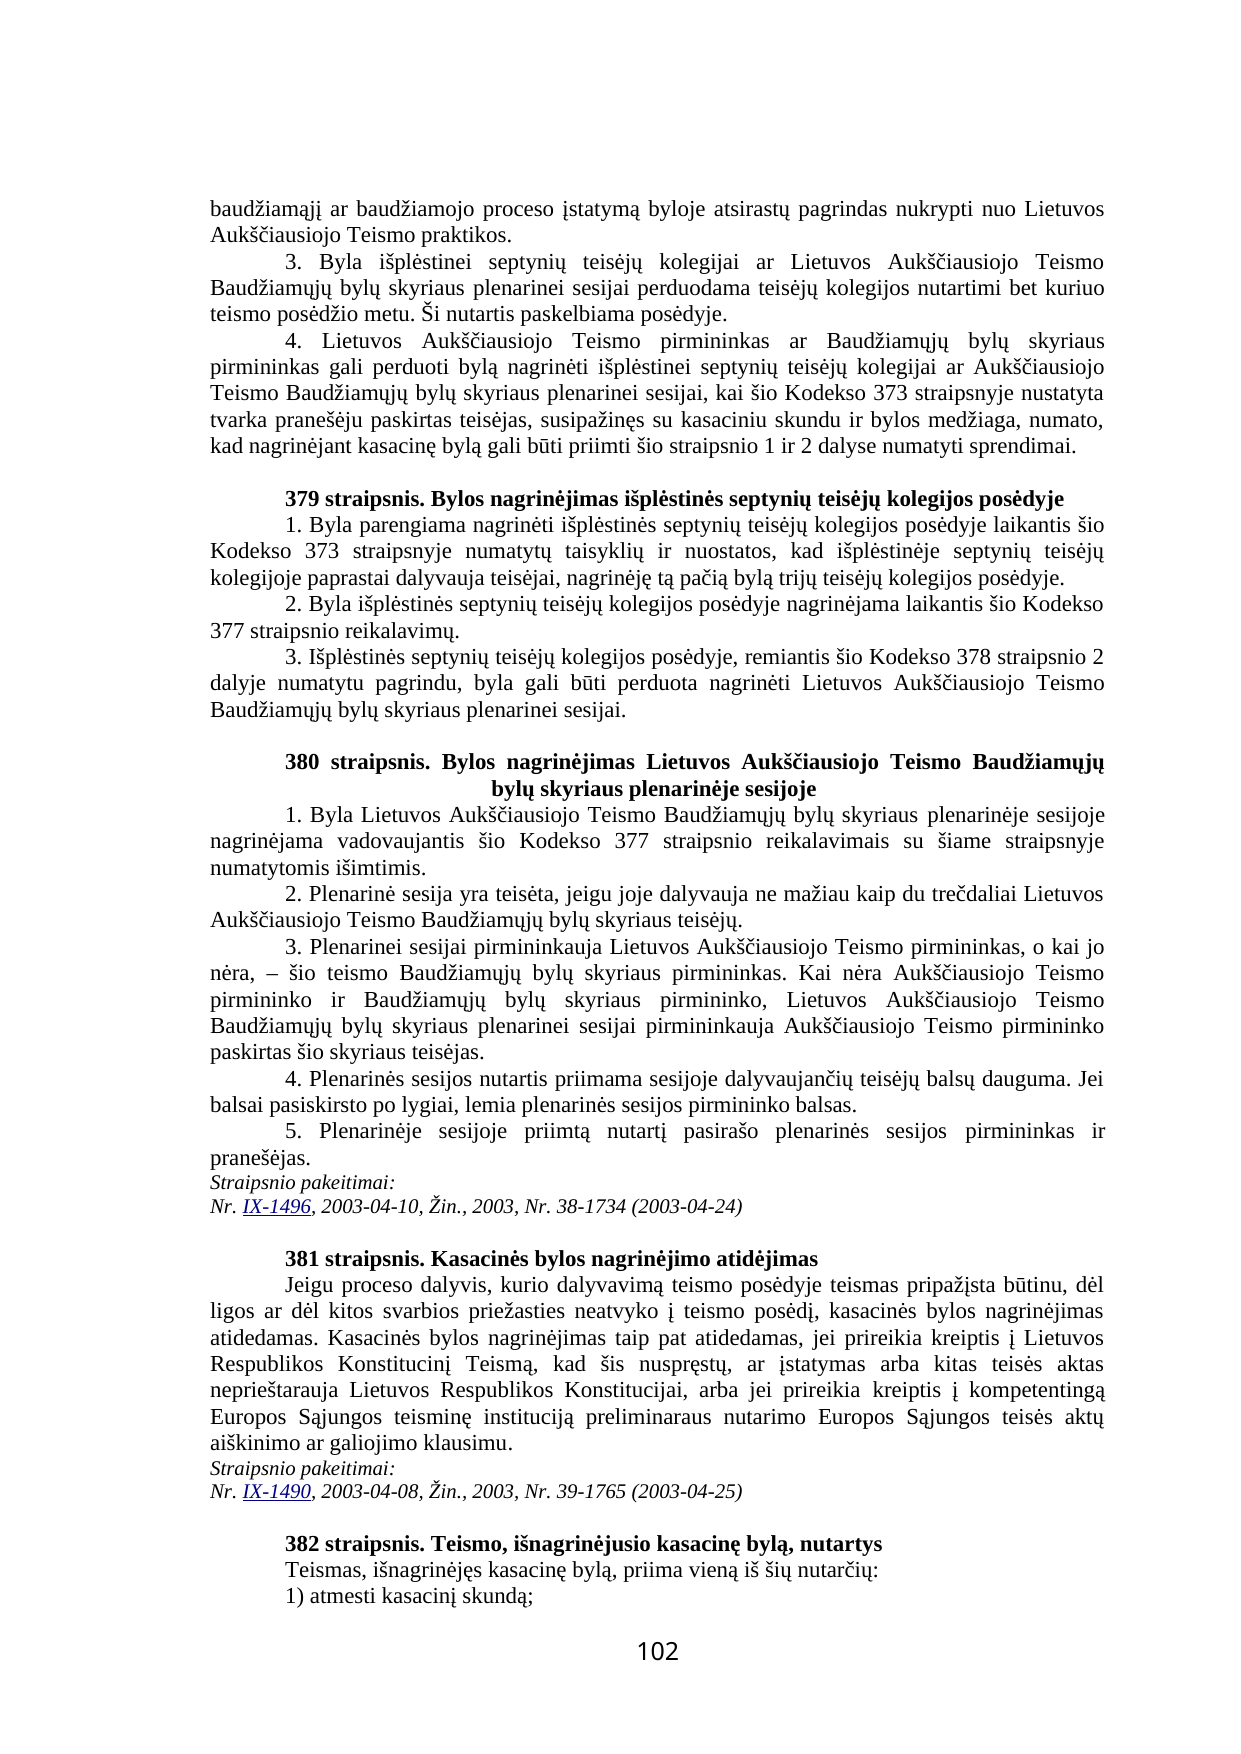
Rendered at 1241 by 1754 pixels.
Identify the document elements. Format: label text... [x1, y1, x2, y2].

text baudžiamąjį ar baudžiamojo proceso įstatymą byloje atsirastų pagrindas nukrypti nuo Lietuvos Aukščiausiojo Teismo praktikos. [210, 195, 1106, 248]
text Teismas, išnagrinėjęs kasacinę bylą, priima vieną iš šių nutarčių: [210, 1556, 1106, 1583]
text 2. Plenarinė sesija yra teisėta, jeigu joje dalyvauja ne mažiau kaip du trečdaliai Lietuvos Aukščiausiojo Teismo Baudžiamųjų bylų skyriaus teisėjų. [210, 880, 1106, 933]
text 1. Byla parengiama nagrinėti išplėstinės septynių teisėjų kolegijos posėdyje laikantis šio Kodekso 373 straipsnyje numatytų taisyklių ir nuostatos, kad išplėstinėje septynių teisėjų kolegijoje paprastai dalyvauja teisėjai, nagrinėję tą pačią bylą trijų teisėjų kolegijos posėdyje. [210, 511, 1106, 590]
text 381 straipsnis. Kasacinės bylos nagrinėjimo atidėjimas [210, 1244, 1106, 1271]
text 380 straipsnis. Bylos nagrinėjimas Lietuvos Aukščiausiojo Teismo Baudžiamųjų bylų skyriaus plenarinėje sesijoje [285, 748, 1106, 801]
text 5. Plenarinėje sesijoje priimtą nutartį pasirašo plenarinės sesijos pirmininkas ir pranešėjas. [210, 1117, 1106, 1170]
text 4. Plenarinės sesijos nutartis priimama sesijoje dalyvaujančių teisėjų balsų dauguma. Jei balsai pasiskirsto po lygiai, lemia plenarinės sesijos pirmininko balsas. [210, 1065, 1106, 1117]
text Nr. IX-1496, 2003-04-10, Žin., 2003, Nr. 38-1734 (2003-04-24) [210, 1194, 1106, 1218]
text 3. Išplėstinės septynių teisėjų kolegijos posėdyje, remiantis šio Kodekso 378 straipsnio 2 dalyje numatytu pagrindu, byla gali būti perduota nagrinėti Lietuvos Aukščiausiojo Teismo Baudžiamųjų bylų skyriaus plenarinei sesijai. [210, 643, 1106, 722]
text Straipsnio pakeitimai: [210, 1455, 1106, 1479]
text 1. Byla Lietuvos Aukščiausiojo Teismo Baudžiamųjų bylų skyriaus plenarinėje sesijoje nagrinėjama vadovaujantis šio Kodekso 377 straipsnio reikalavimais su šiame straipsnyje numatytomis išimtimis. [210, 801, 1106, 880]
text 3. Plenarinei sesijai pirmininkauja Lietuvos Aukščiausiojo Teismo pirmininkas, o kai jo nėra, – šio teismo Baudžiamųjų bylų skyriaus pirmininkas. Kai nėra Aukščiausiojo Teismo pirmininko ir Baudžiamųjų bylų skyriaus pirmininko, Lietuvos Aukščiausiojo Teismo Baudžiamųjų bylų skyriaus plenarinei sesijai pirmininkauja Aukščiausiojo Teismo pirmininko paskirtas šio skyriaus teisėjas. [210, 933, 1106, 1065]
text 382 straipsnis. Teismo, išnagrinėjusio kasacinę bylą, nutartys [210, 1530, 1106, 1556]
text 1) atmesti kasacinį skundą; [210, 1583, 1106, 1609]
text 3. Byla išplėstinei septynių teisėjų kolegijai ar Lietuvos Aukščiausiojo Teismo Baudžiamųjų bylų skyriaus plenarinei sesijai perduodama teisėjų kolegijos nutartimi bet kuriuo teismo posėdžio metu. Ši nutartis paskelbiama posėdyje. [210, 248, 1106, 327]
text 4. Lietuvos Aukščiausiojo Teismo pirmininkas ar Baudžiamųjų bylų skyriaus pirmininkas gali perduoti bylą nagrinėti išplėstinei septynių teisėjų kolegijai ar Aukščiausiojo Teismo Baudžiamųjų bylų skyriaus plenarinei sesijai, kai šio Kodekso 373 straipsnyje nustatyta tvarka pranešėju paskirtas teisėjas, susipažinęs su kasaciniu skundu ir bylos medžiaga, numato, kad nagrinėjant kasacinę bylą gali būti priimti šio straipsnio 1 ir 2 dalyse numatyti sprendimai. [210, 327, 1106, 458]
text 2. Byla išplėstinės septynių teisėjų kolegijos posėdyje nagrinėjama laikantis šio Kodekso 377 straipsnio reikalavimų. [210, 590, 1106, 643]
text Straipsnio pakeitimai: [210, 1170, 1106, 1194]
text Nr. IX-1490, 2003-04-08, Žin., 2003, Nr. 39-1765 (2003-04-25) [210, 1479, 1106, 1503]
text 379 straipsnis. Bylos nagrinėjimas išplėstinės septynių teisėjų kolegijos posėdyje [285, 485, 1106, 511]
text Jeigu proceso dalyvis, kurio dalyvavimą teismo posėdyje teismas pripažįsta būtinu, dėl ligos ar dėl kitos svarbios priežasties neatvyko į teismo posėdį, kasacinės bylos nagrinėjimas atidedamas. Kasacinės bylos nagrinėjimas taip pat atidedamas, jei prireikia kreiptis į Lietuvos Respublikos Konstitucinį Teismą, kad šis nuspręstų, ar įstatymas arba kitas teisės aktas neprieštarauja Lietuvos Respublikos Konstitucijai, arba jei prireikia kreiptis į kompetentingą Europos Sąjungos teisminę instituciją preliminaraus nutarimo Europos Sąjungos teisės aktų aiškinimo ar galiojimo klausimu. [210, 1271, 1106, 1455]
